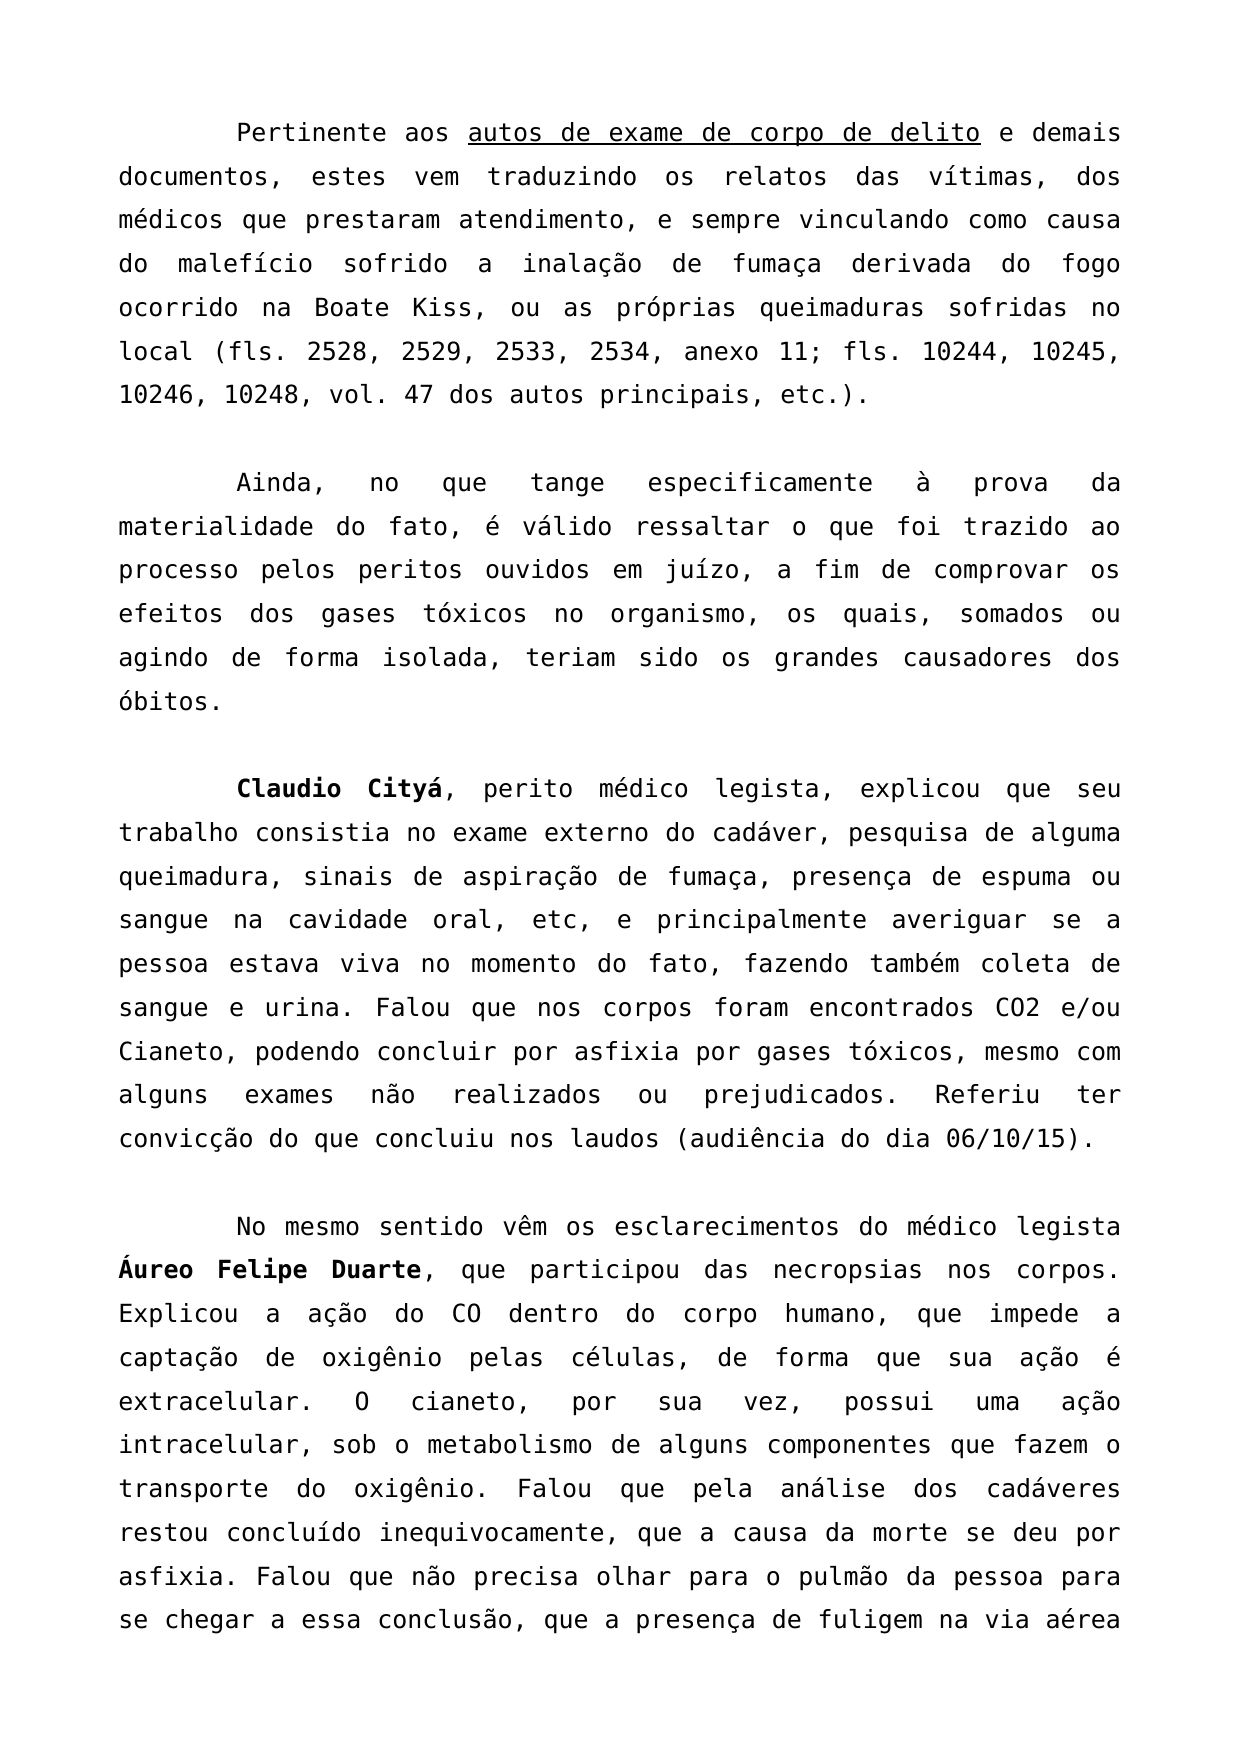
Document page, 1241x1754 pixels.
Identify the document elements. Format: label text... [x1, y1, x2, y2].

text Claudio Cityá, perito médico legista, explicou que seu trabalho consistia no exame externo do cadáver, pesquisa de alguma queimadura, sinais de aspiração de fumaça, presença de espuma ou sangue na cavidade oral, etc, e principalmente averiguar se a pessoa estava viva no momento do fato, fazendo também coleta de sangue e urina. Falou que nos corpos foram encontrados CO2 e/ou Cianeto, podendo concluir por asfixia por gases tóxicos, mesmo com alguns exames não realizados ou prejudicados. Referiu ter convicção do que concluiu nos laudos (audiência do dia 06/10/15). [118, 774, 1122, 1153]
text Pertinente aos autos de exame de corpo de delito e demais documentos, estes vem traduzindo os relatos das vítimas, dos médicos que prestaram atendimento, e sempre vinculando como causa do malefício sofrido a inalação de fumaça derivada do fogo ocorrido na Boate Kiss, ou as próprias queimaduras sofridas no local (fls. 2528, 2529, 2533, 2534, anexo 11; fls. 10244, 10245, 10246, 10248, vol. 47 dos autos principais, etc.). [118, 118, 1122, 410]
text No mesmo sentido vêm os esclarecimentos do médico legista Áureo Felipe Duarte, que participou das necropsias nos corpos. Explicou a ação do CO dentro do corpo humano, que impede a captação de oxigênio pelas células, de forma que sua ação é extracelular. O cianeto, por sua vez, possui uma ação intracelular, sob o metabolismo de alguns componentes que fazem o transporte do oxigênio. Falou que pela análise dos cadáveres restou concluído inequivocamente, que a causa da morte se deu por asfixia. Falou que não precisa olhar para o pulmão da pessoa para se chegar a essa conclusão, que a presença de fuligem na via aérea [118, 1212, 1122, 1635]
text Ainda, no que tange especificamente à prova da materialidade do fato, é válido ressaltar o que foi trazido ao processo pelos peritos ouvidos em juízo, a fim de comprovar os efeitos dos gases tóxicos no organismo, os quais, somados ou agindo de forma isolada, teriam sido os grandes causadores dos óbitos. [118, 468, 1122, 716]
